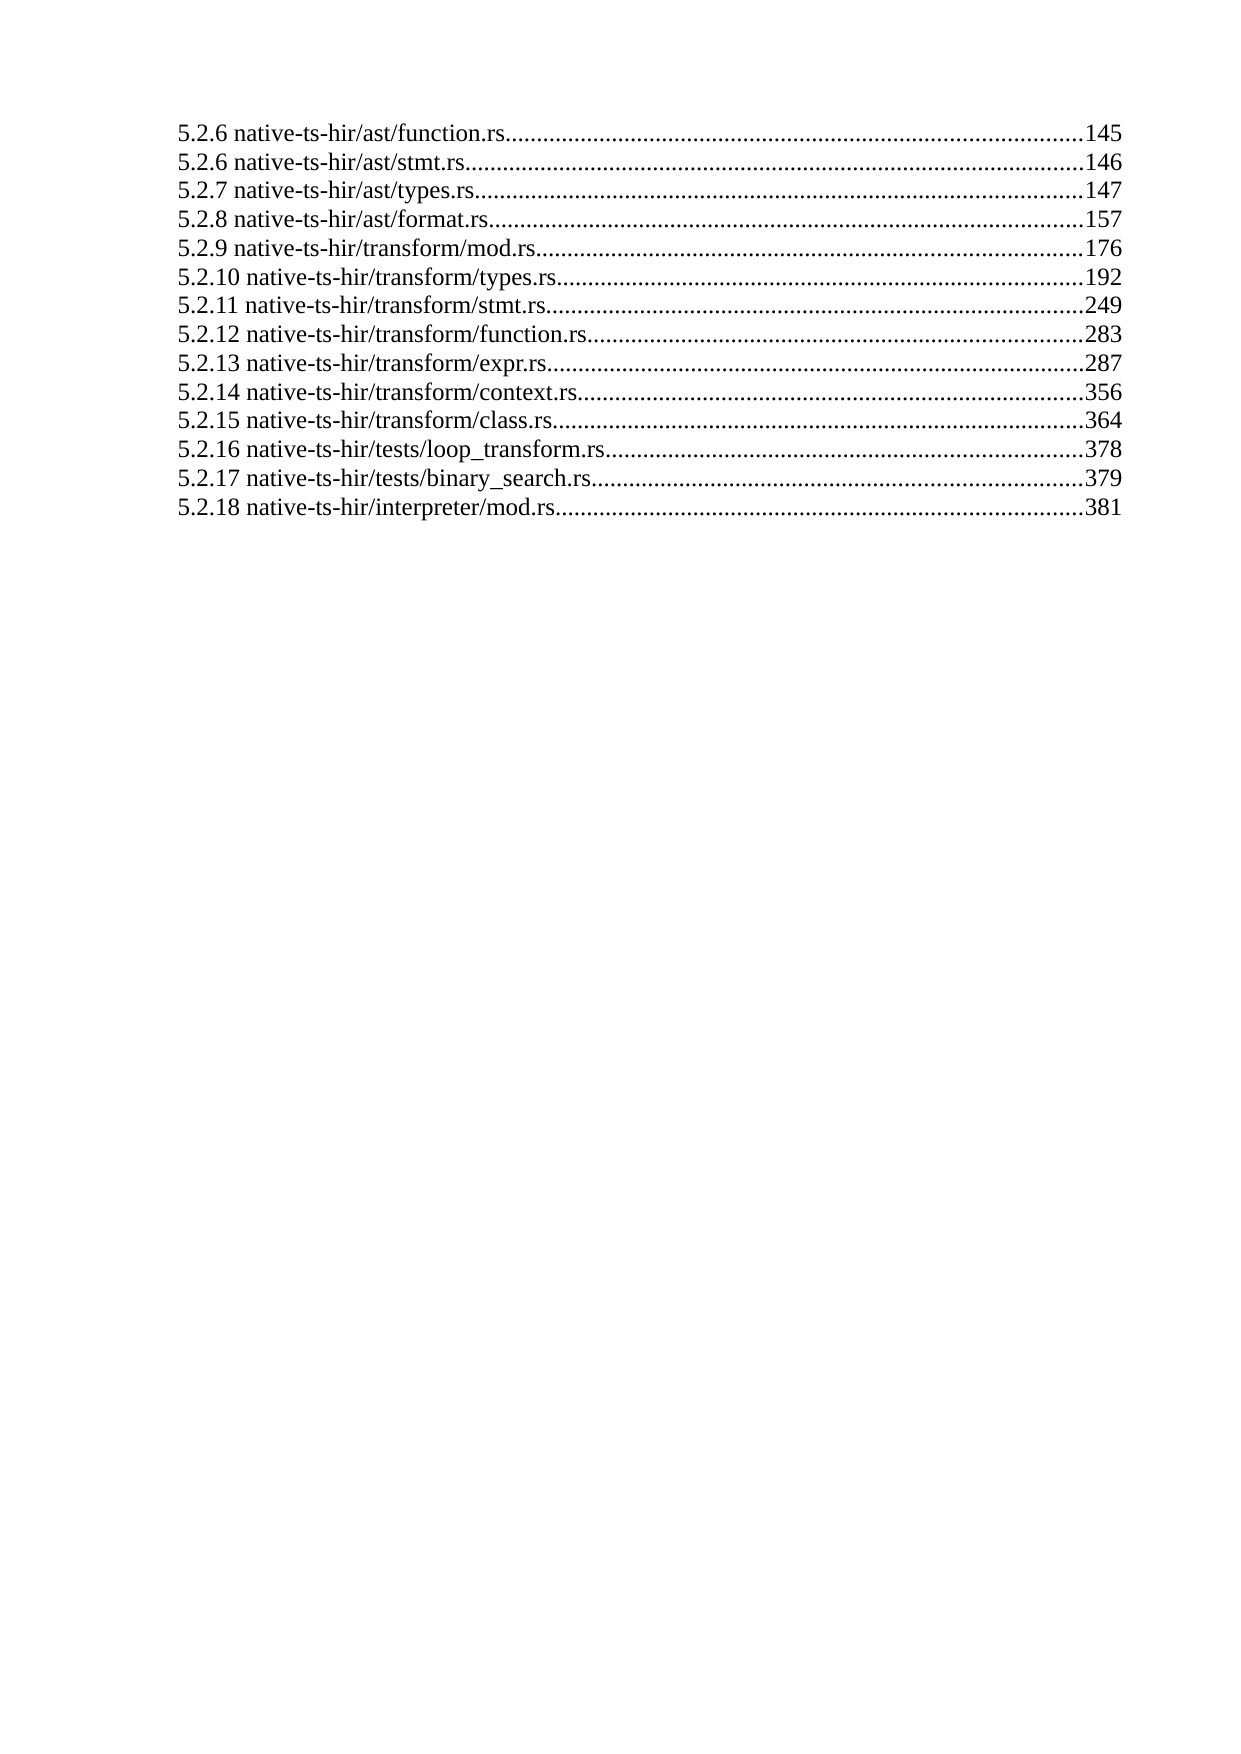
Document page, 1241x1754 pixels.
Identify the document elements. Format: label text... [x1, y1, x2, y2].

text 5.2.7 native-ts-hir/ast/types.rs 147 [177, 176, 1122, 204]
text 5.2.10 native-ts-hir/transform/types.rs 192 [177, 262, 1122, 291]
text 5.2.18 native-ts-hir/interpreter/mod.rs 381 [177, 492, 1122, 521]
text 5.2.12 native-ts-hir/transform/function.rs 283 [177, 319, 1122, 348]
text 5.2.8 native-ts-hir/ast/format.rs 157 [177, 204, 1122, 233]
text 5.2.17 native-ts-hir/tests/binary_search.rs 379 [177, 463, 1122, 492]
text 5.2.6 native-ts-hir/ast/stmt.rs 146 [177, 147, 1122, 176]
text 5.2.16 native-ts-hir/tests/loop_transform.rs 378 [177, 434, 1122, 463]
text 5.2.15 native-ts-hir/transform/class.rs 364 [177, 406, 1122, 434]
text 5.2.9 native-ts-hir/transform/mod.rs 176 [177, 233, 1122, 262]
text 5.2.14 native-ts-hir/transform/context.rs 356 [177, 377, 1122, 406]
text 5.2.13 native-ts-hir/transform/expr.rs 287 [177, 348, 1122, 377]
text 5.2.6 native-ts-hir/ast/function.rs 145 [177, 118, 1122, 147]
text 5.2.11 native-ts-hir/transform/stmt.rs 249 [177, 291, 1122, 319]
